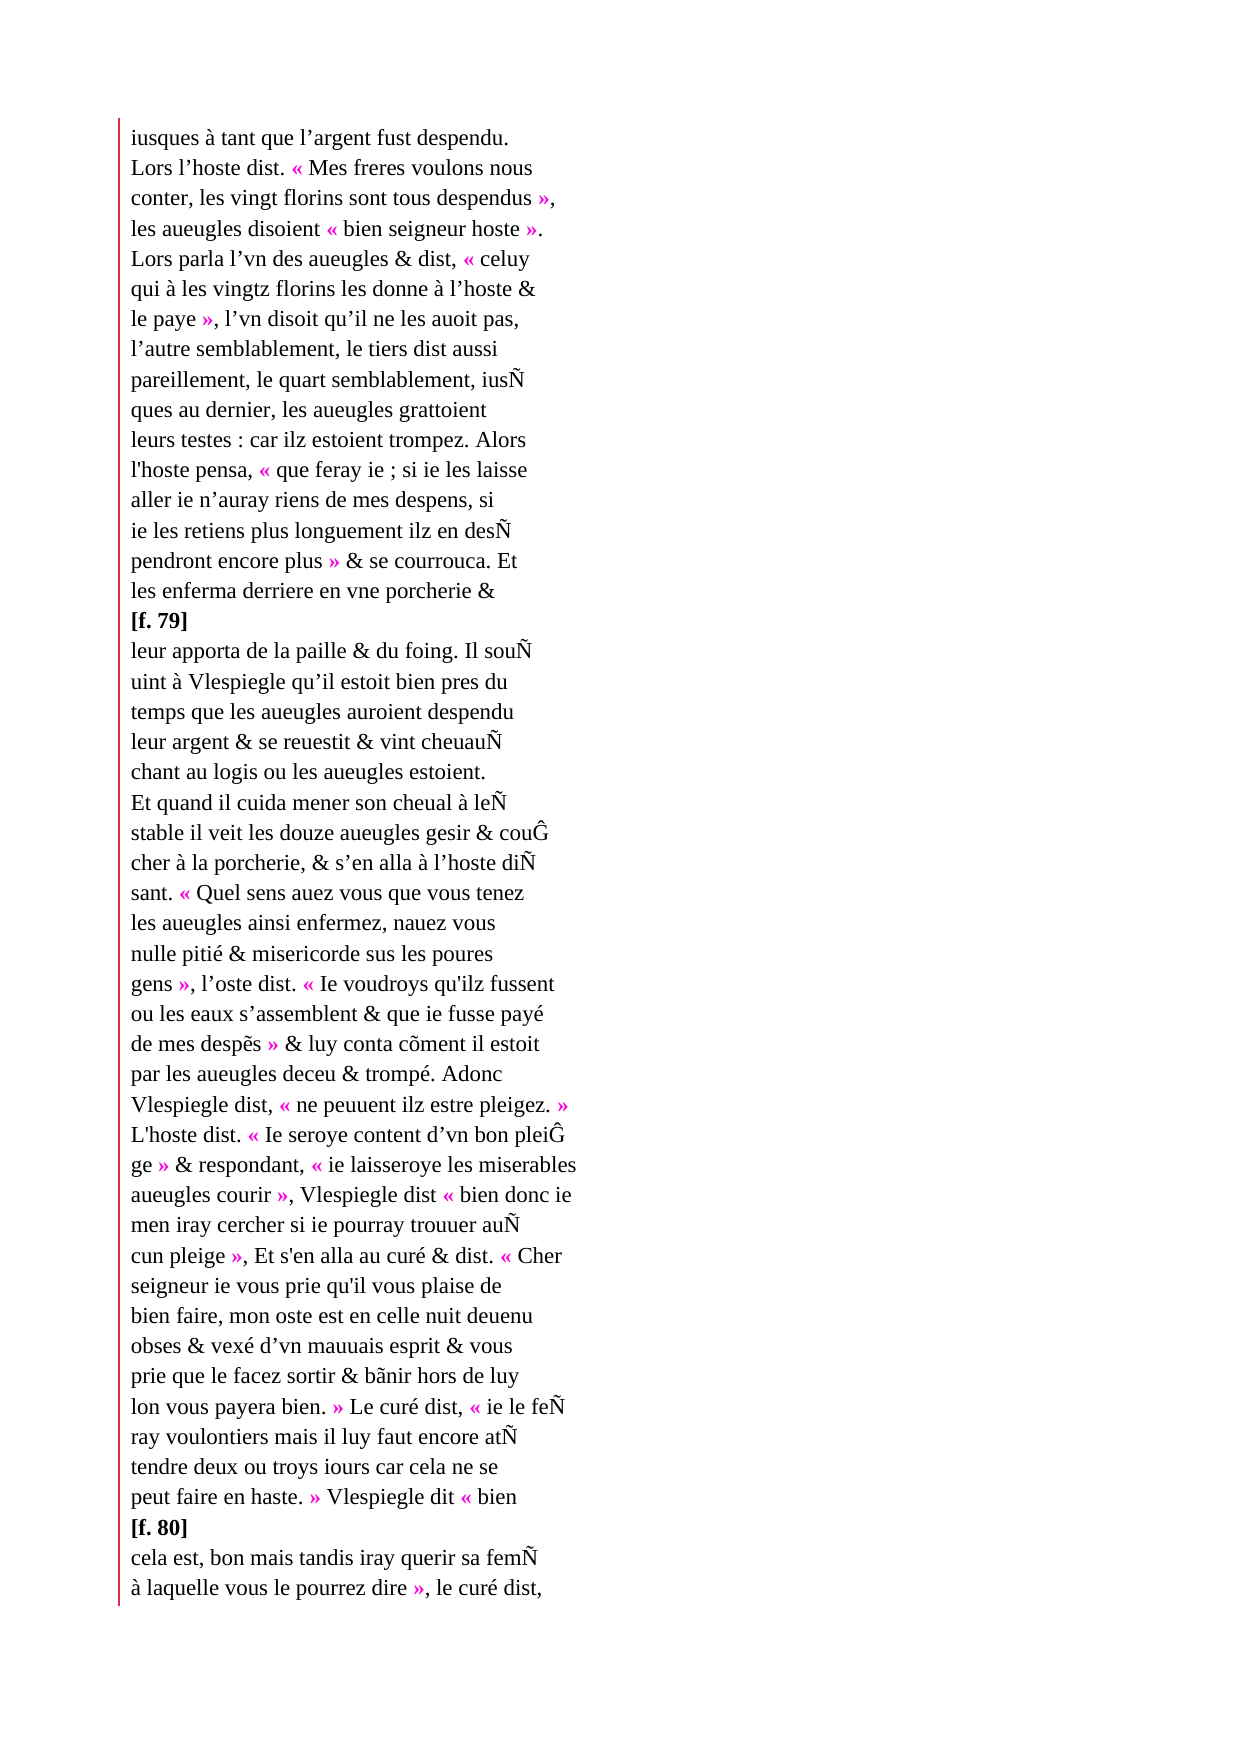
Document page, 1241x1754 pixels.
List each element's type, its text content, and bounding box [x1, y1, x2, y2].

text iusques à tant que l’argent fust despendu. Lors l’hoste dist. « Mes freres voulons nous conter, les vingt florins sont tous despendus », les aueugles disoient « bien seigneur hoste ». Lors parla l’vn des aueugles & dist, « celuy qui à les vingtz florins les donne à l’hoste & le paye », l’vn disoit qu’il ne les auoit pas, l’autre semblablement, le tiers dist aussi pareillement, le quart semblablement, iusÑ ques au dernier, les aueugles grattoient leurs testes : car ilz estoient trompez. Alors l'hoste pensa, « que feray ie ; si ie les laisse aller ie n’auray riens de mes despens, si ie les retiens plus longuement ilz en desÑ pendront encore plus » & se courrouca. Et les enferma derriere en vne porcherie & [f. 79] leur apporta de la paille & du foing. Il souÑ uint à Vlespiegle qu’il estoit bien pres du temps que les aueugles auroient despendu leur argent & se reuestit & vint cheuauÑ chant au logis ou les aueugles estoient. Et quand il cuida mener son cheual à leÑ stable il veit les douze aueugles gesir & couĜ cher à la porcherie, & s’en alla à l’hoste diÑ sant. « Quel sens auez vous que vous tenez les aueugles ainsi enfermez, nauez vous nulle pitié & misericorde sus les poures gens », l’oste dist. « Ie voudroys qu'ilz fussent ou les eaux s’assemblent & que ie fusse payé de mes despẽs » & luy conta cõment il estoit par les aueugles deceu & trompé. Adonc Vlespiegle dist, « ne peuuent ilz estre pleigez. » L'hoste dist. « Ie seroye content d’vn bon pleiĜ ge » & respondant, « ie laisseroye les miserables aueugles courir », Vlespiegle dist « bien donc ie men iray cercher si ie pourray trouuer auÑ cun pleige », Et s'en alla au curé & dist. « Cher seigneur ie vous prie qu'il vous plaise de bien faire, mon oste est en celle nuit deuenu obses & vexé d’vn mauuais esprit & vous prie que le facez sortir & bãnir hors de luy lon vous payera bien. » Le curé dist, « ie le feÑ ray voulontiers mais il luy faut encore atÑ tendre deux ou troys iours car cela ne se peut faire en haste. » Vlespiegle dit « bien [f. 80] cela est, bon mais tandis iray querir sa femÑ à laquelle vous le pourrez dire », le curé dist, [120, 118, 1122, 1606]
